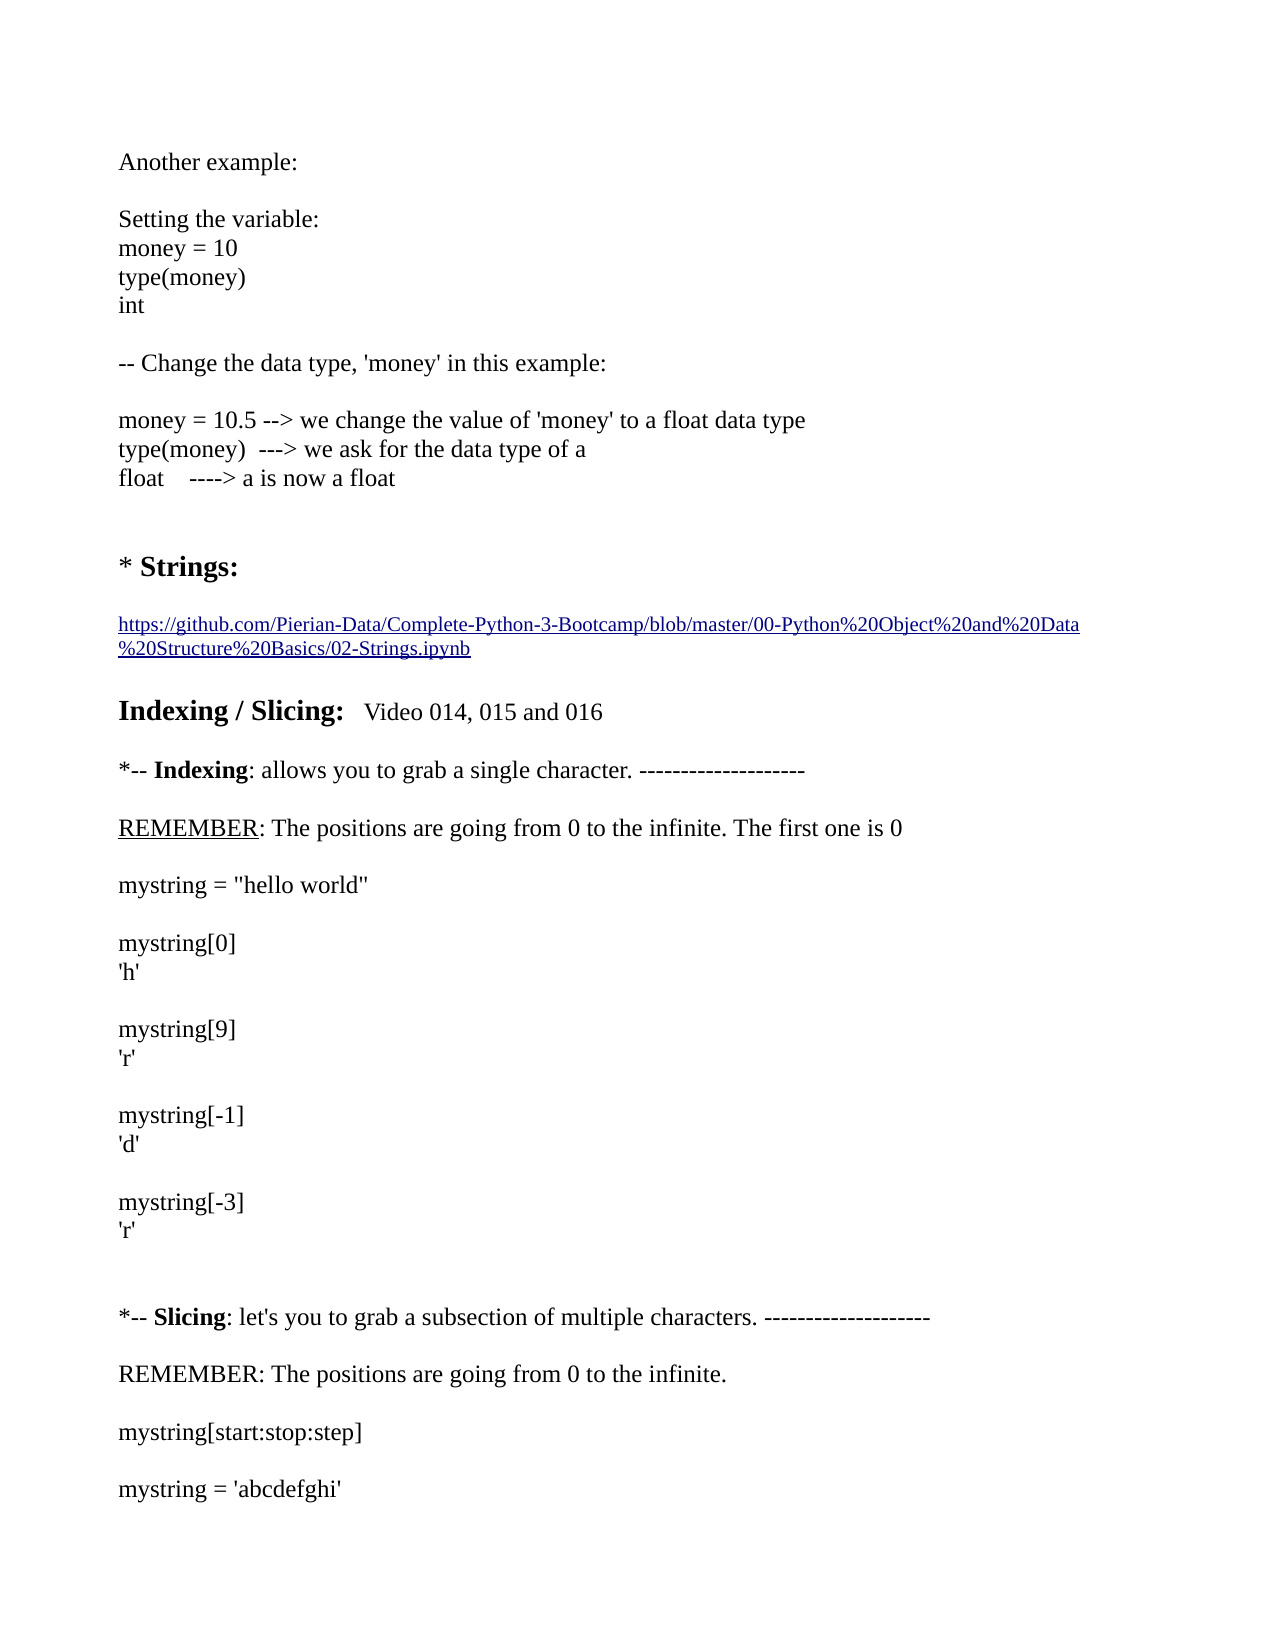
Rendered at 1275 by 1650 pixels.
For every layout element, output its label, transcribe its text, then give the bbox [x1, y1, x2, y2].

text Another example: Setting the variable: money = 10 type(money) int -- Change the data type, 'money' in this example: money = 10.5 --> we change the value of 'money' to a float data type type(money) ---> we ask for the data type of a float ----> a is now a float [118, 147, 1157, 492]
text *-- Indexing: allows you to grab a single character. -------------------- REMEMBER: The positions are going from 0 to the infinite. The first one is 0 mystring = "hello world" mystring[0] 'h' mystring[9] 'r' mystring[-1] 'd' mystring[-3] 'r' [118, 756, 1157, 1244]
text *-- Slicing: let's you to grab a subsection of multiple characters. -------------------- REMEMBER: The positions are going from 0 to the infinite. mystring[start:stop:step] mystring = 'abcdefghi' [118, 1302, 1157, 1532]
text * Strings: [118, 549, 1157, 583]
text Indexing / Slicing: Video 014, 015 and 016 [118, 693, 1157, 727]
text https://github.com/Pierian-Data/Complete-Python-3-Bootcamp/blob/master/00-Python%20Object%20and%20Data%20Structure%20Basics/02-Strings.ipynb [118, 612, 1157, 660]
